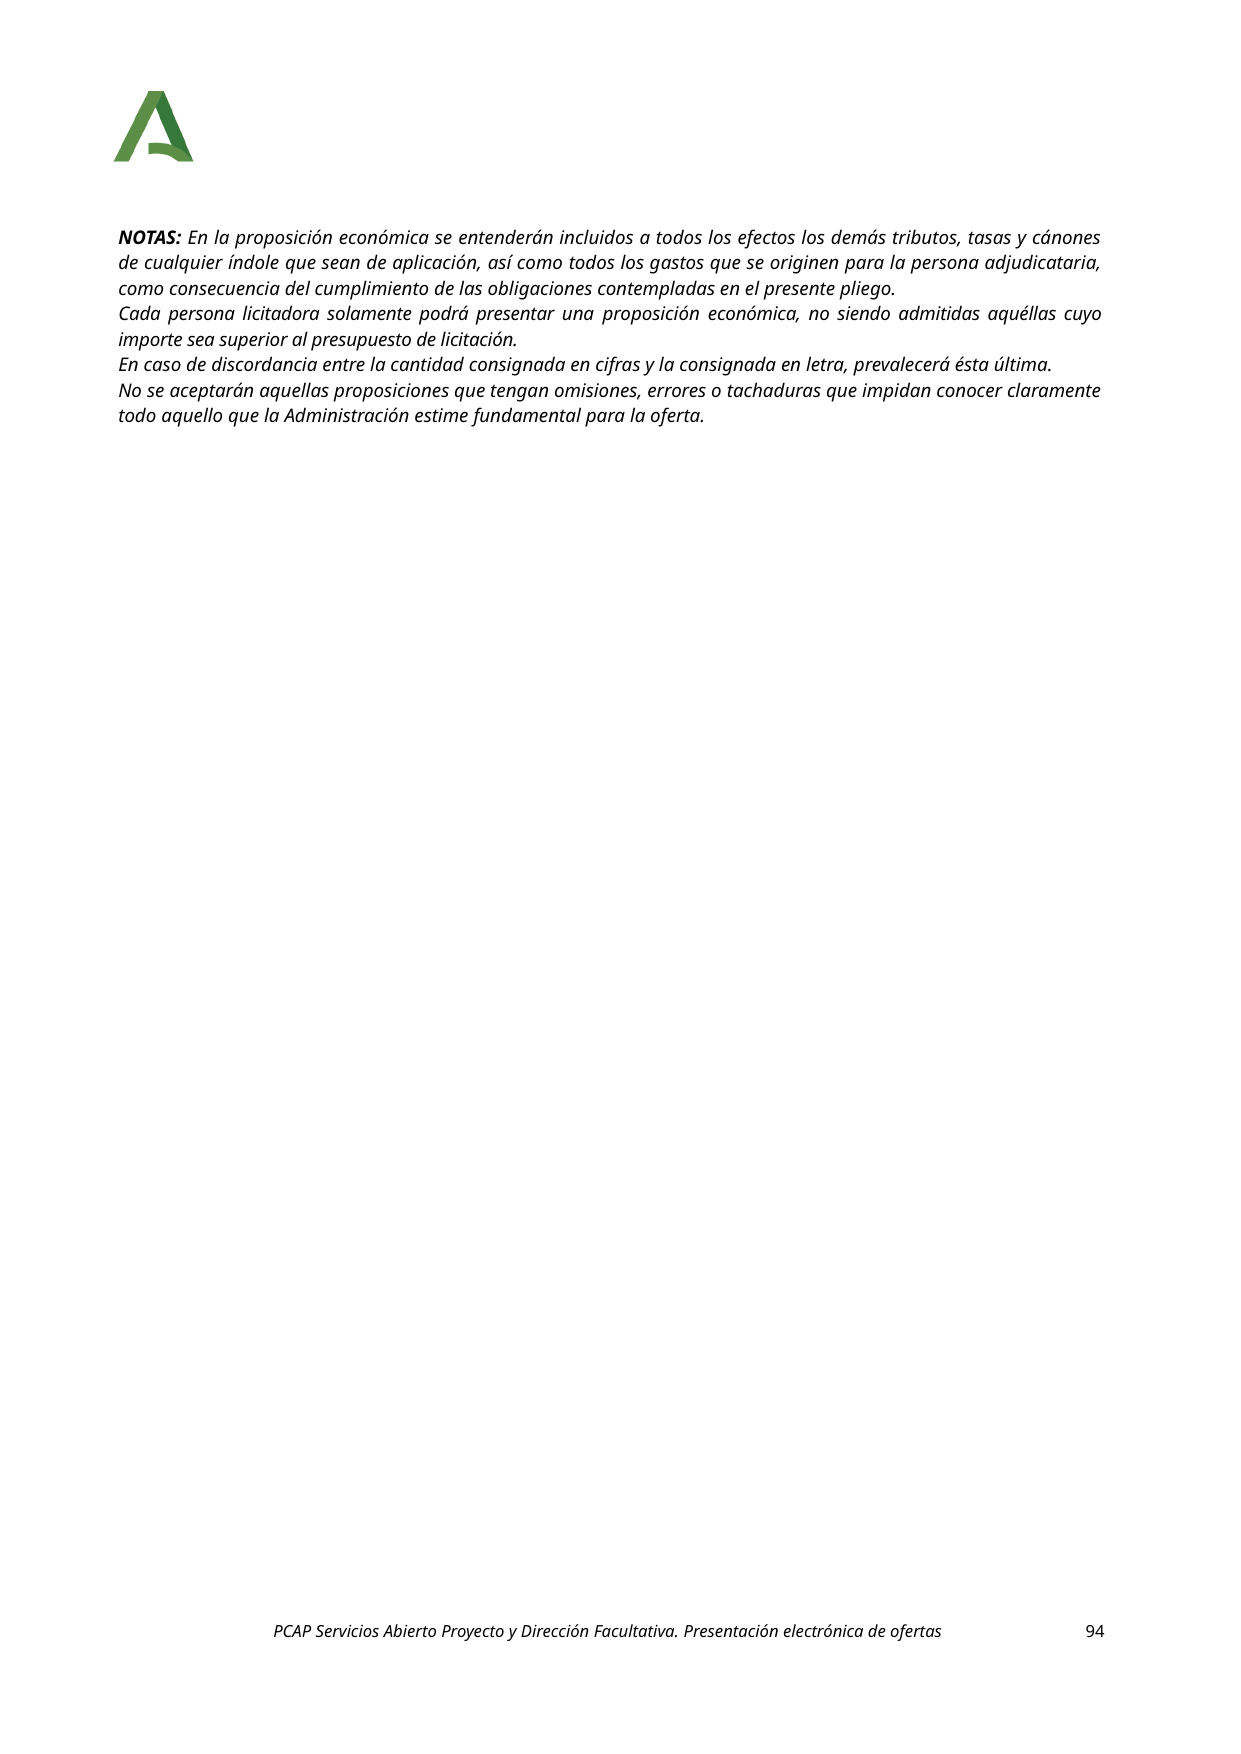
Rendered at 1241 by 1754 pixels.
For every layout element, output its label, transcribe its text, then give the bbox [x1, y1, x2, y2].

text En caso de discordancia entre la cantidad consignada en cifras y la consignada en letra, prevalecerá ésta última. [118, 352, 1104, 377]
text No se aceptarán aquellas proposiciones que tengan omisiones, errores o tachaduras que impidan conocer claramente todo aquello que la Administración estime fundamental para la oferta. [118, 377, 1104, 428]
text Cada persona licitadora solamente podrá presentar una proposición económica, no siendo admitidas aquéllas cuyo importe sea superior al presupuesto de licitación. [118, 301, 1104, 352]
picture [109, 86, 198, 166]
text NOTAS: En la proposición económica se entenderán incluidos a todos los efectos los demás tributos, tasas y cánones de cualquier índole que sean de aplicación, así como todos los gastos que se originen para la persona adjudicataria, como consecuencia del cumplimiento de las obligaciones contempladas en el presente pliego. [118, 224, 1104, 301]
